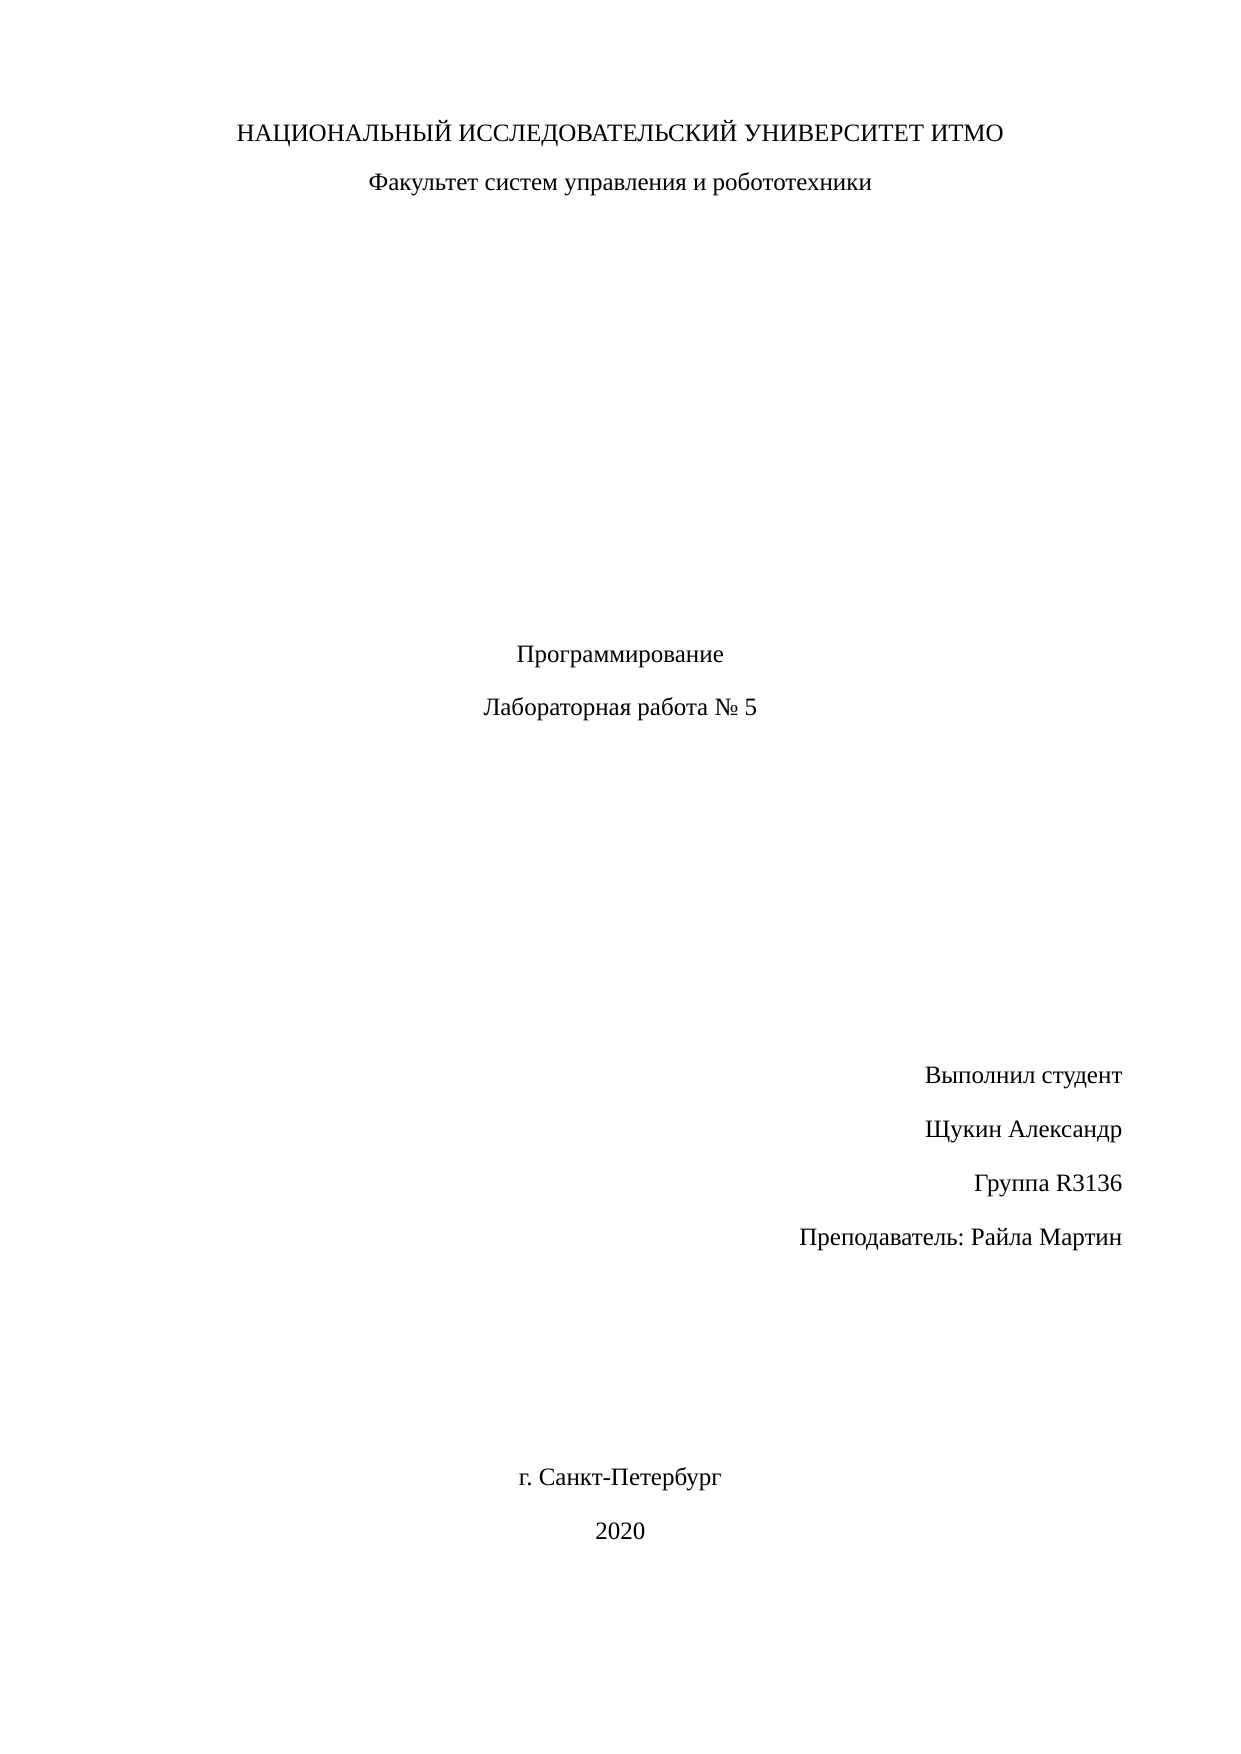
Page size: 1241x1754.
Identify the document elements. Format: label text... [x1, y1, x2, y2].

text г. Санкт-Петербург [118, 1462, 1122, 1491]
text Выполнил студент [118, 1060, 1122, 1089]
text Щукин Александр [118, 1114, 1122, 1143]
text НАЦИОНАЛЬНЫЙ ИССЛЕДОВАТЕЛЬСКИЙ УНИВЕРСИТЕТ ИТМО [118, 118, 1122, 147]
text 2020 [118, 1516, 1122, 1545]
text Группа R3136 [118, 1168, 1122, 1197]
text Преподаватель: Райла Мартин [118, 1222, 1122, 1250]
text Факультет систем управления и робототехники [118, 167, 1122, 196]
text Лабораторная работа № 5 [118, 692, 1122, 721]
text Программирование [118, 639, 1122, 667]
